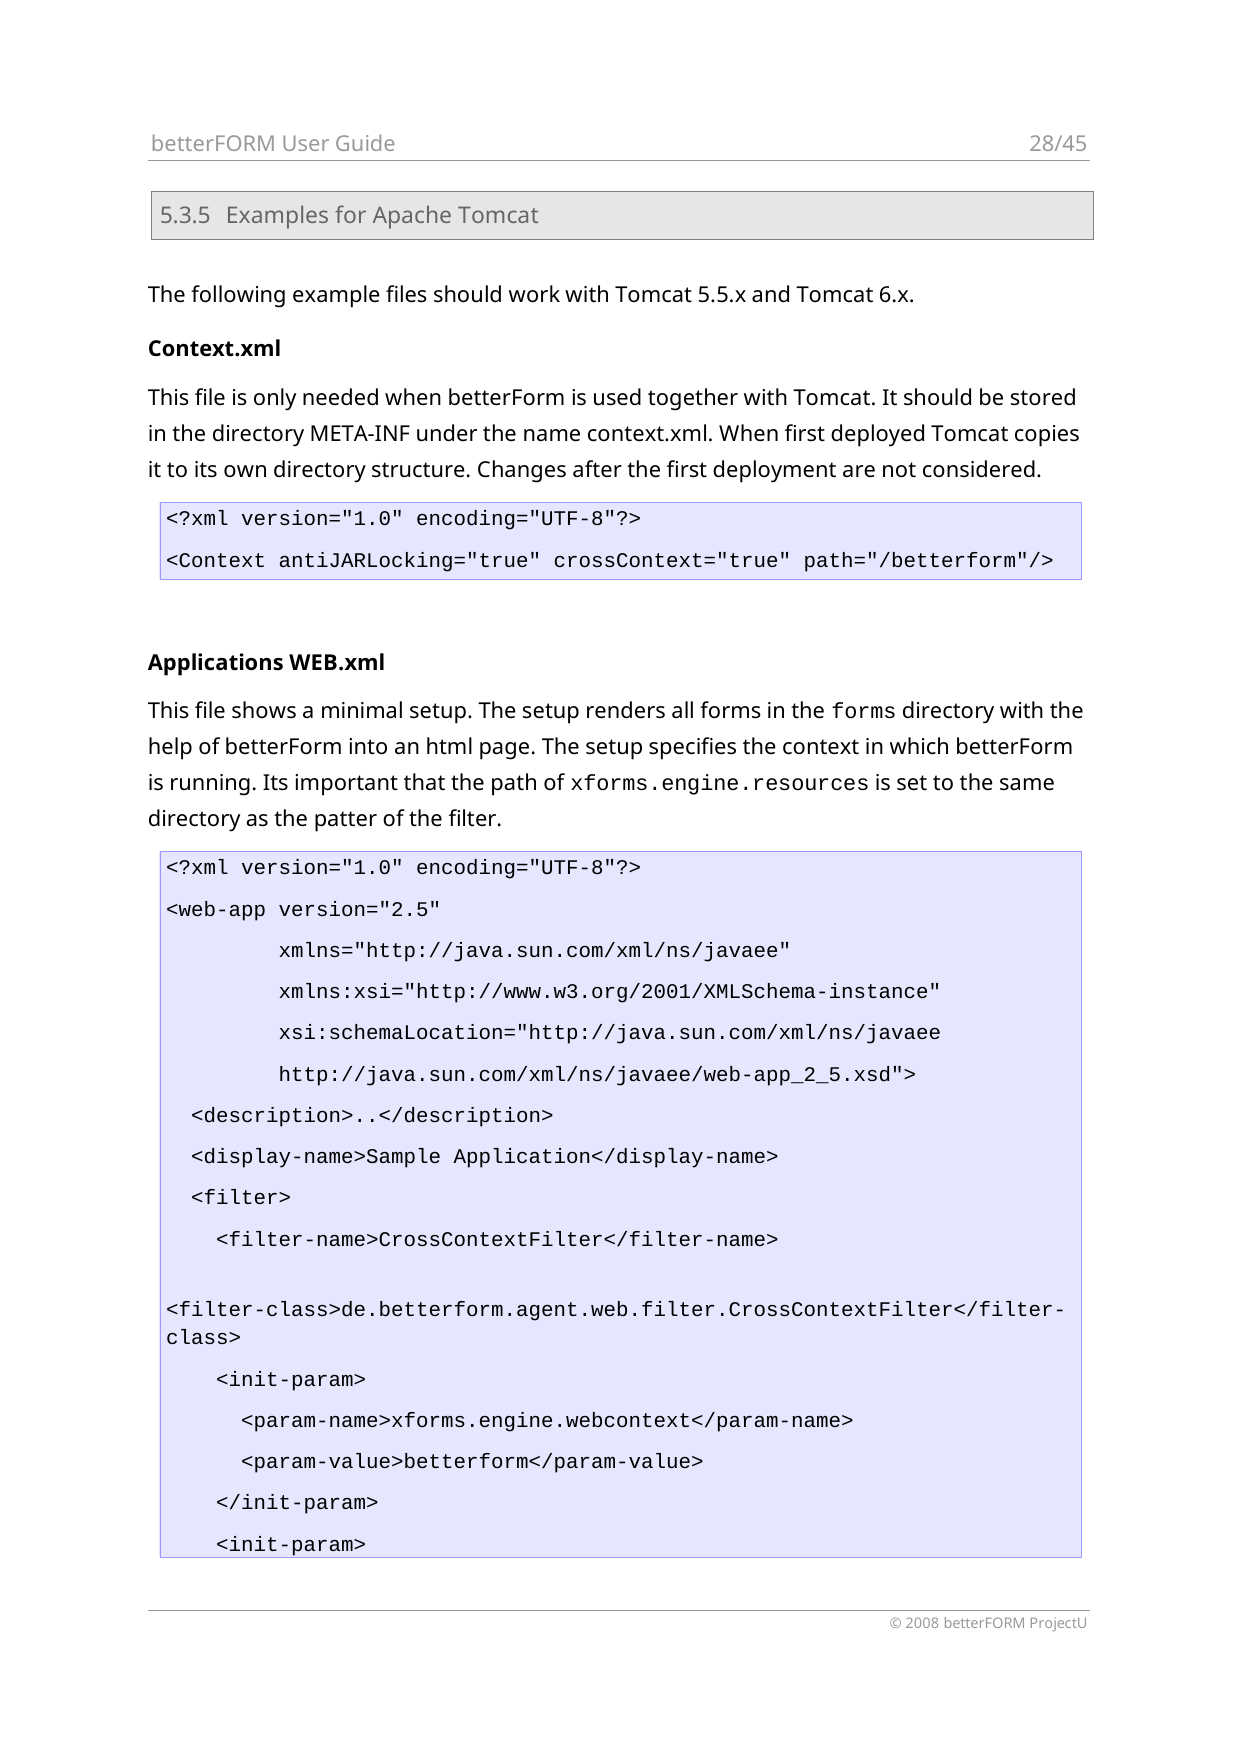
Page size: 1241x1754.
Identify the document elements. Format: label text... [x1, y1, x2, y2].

text The following example files should work with Tomcat 5.5.x and Tomcat 6.x. [148, 279, 1090, 309]
text This file shows a minimal setup. The setup renders all forms in the forms directory with the help of betterForm into an html page. The setup specifies the context in which betterForm is running. Its important that the path of xforms.engine.resources is set to the same directory as the patter of the filter. [148, 695, 1090, 833]
text <init-param> [161, 1527, 1081, 1557]
text <?xml version="1.0" encoding="UTF-8"?> [161, 852, 1081, 881]
text <filter> [161, 1181, 1081, 1211]
text Applications WEB.xml [148, 646, 1090, 676]
text <display-name>Sample Application</display-name> [161, 1140, 1081, 1170]
subtitle Examples for Apache Tomcat [152, 192, 1093, 239]
text Context.xml [148, 333, 1090, 363]
text <description>..</description> [161, 1099, 1081, 1129]
text xmlns:xsi="http://www.w3.org/2001/XMLSchema-instance" [161, 975, 1081, 1005]
text <?xml version="1.0" encoding="UTF-8"?> [161, 503, 1081, 532]
text <filter-name>CrossContextFilter</filter-name> [161, 1222, 1081, 1252]
text <param-value>betterform</param-value> [161, 1445, 1081, 1475]
text <init-param> [161, 1362, 1081, 1392]
text <filter-class>de.betterform.agent.web.filter.CrossContextFilter</filter-class> [161, 1264, 1081, 1351]
text http://java.sun.com/xml/ns/javaee/web-app_2_5.xsd"> [161, 1057, 1081, 1087]
text <web-app version="2.5" [161, 892, 1081, 922]
text This file is only needed when betterForm is used together with Tomcat. It should be stored in the directory META-INF under the name context.xml. When first deployed Tomcat copies it to its own directory structure. Changes after the first deployment are not considered. [148, 382, 1090, 484]
text xmlns="http://java.sun.com/xml/ns/javaee" [161, 934, 1081, 964]
text xsi:schemaLocation="http://java.sun.com/xml/ns/javaee [161, 1016, 1081, 1046]
text <param-name>xforms.engine.webcontext</param-name> [161, 1404, 1081, 1434]
text <Context antiJARLocking="true" crossContext="true" path="/betterform"/> [161, 543, 1081, 579]
text </init-param> [161, 1486, 1081, 1516]
